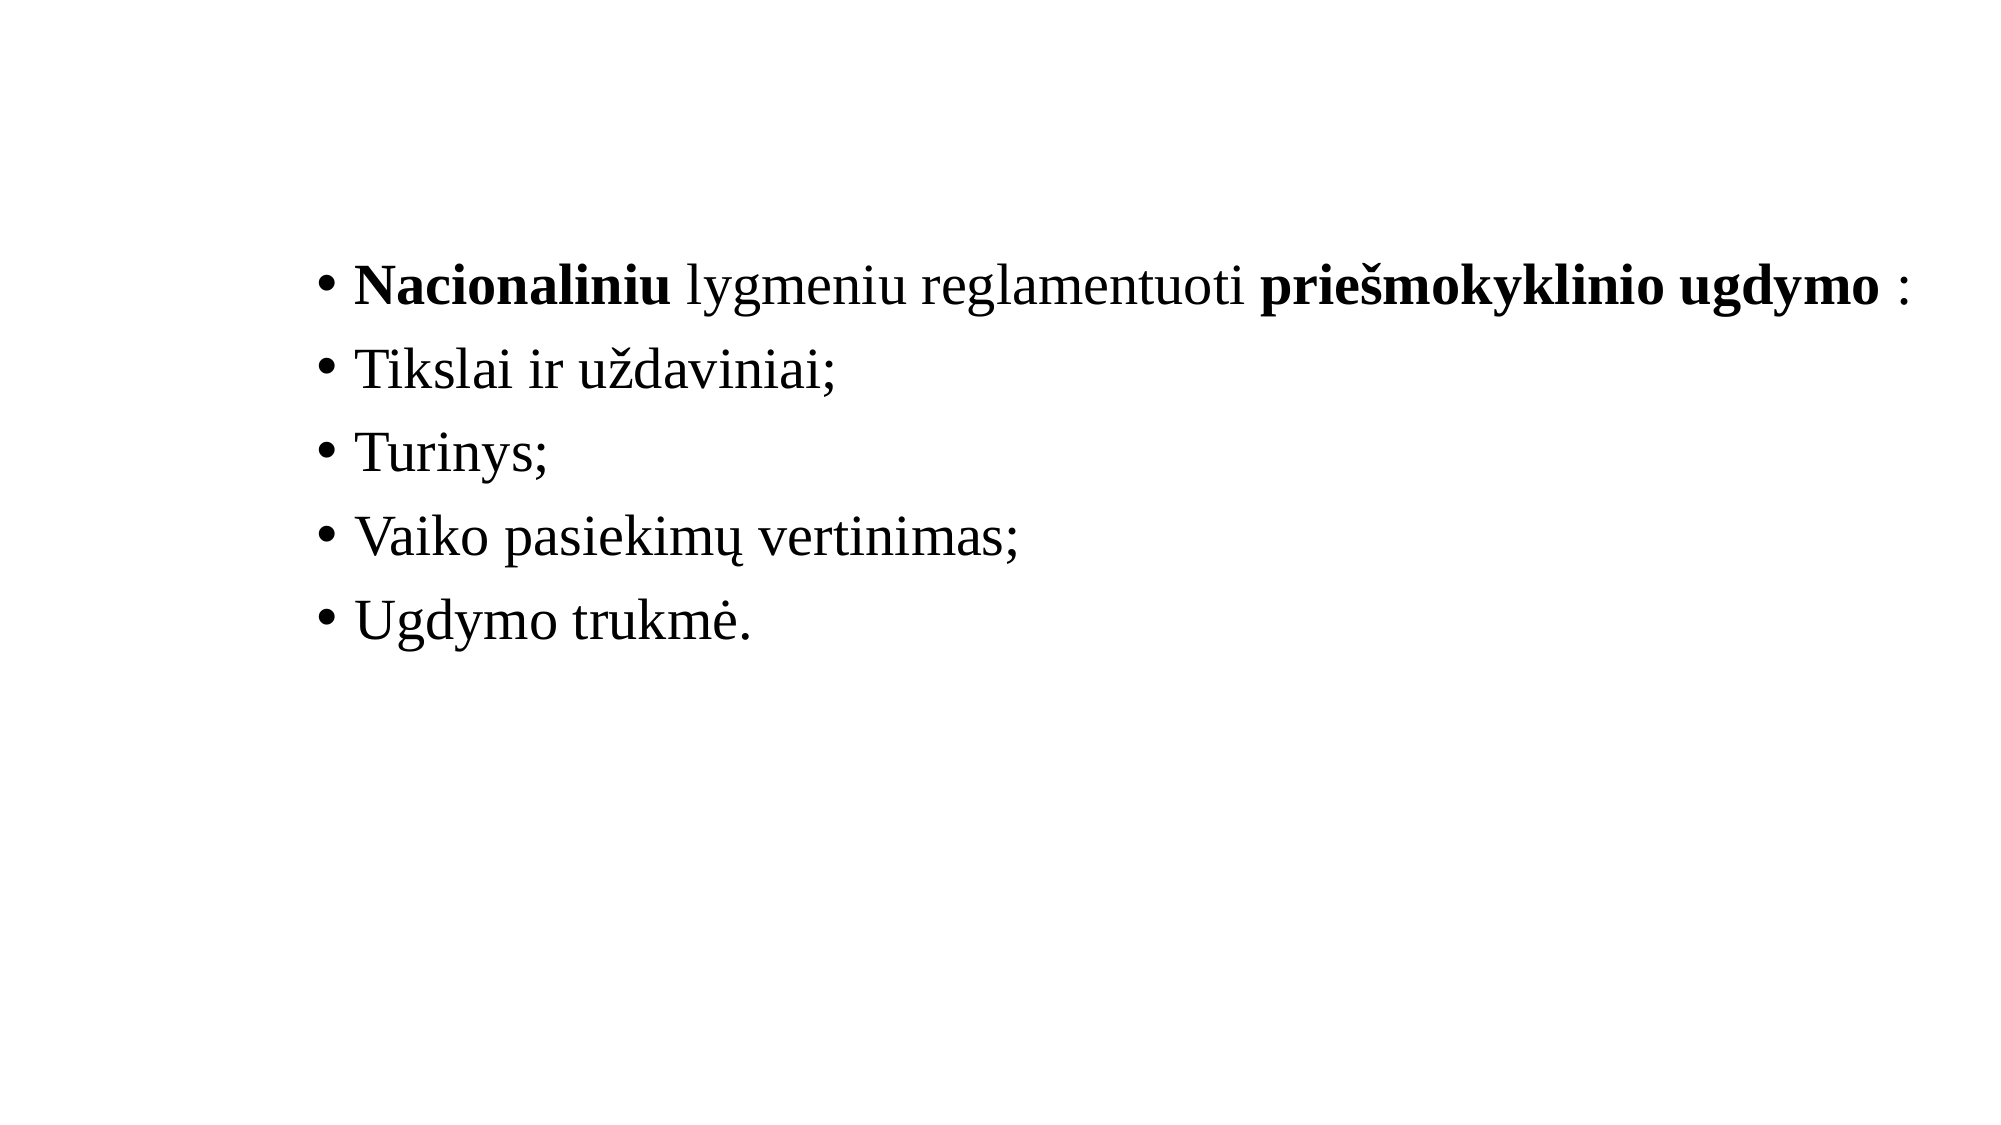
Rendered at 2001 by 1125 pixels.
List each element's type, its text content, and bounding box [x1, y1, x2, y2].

list Nacionaliniu lygmeniu reglamentuoti priešmokyklinio ugdymo : Tikslai ir uždaviniai; Turinys; Vaiko pasiekimų vertinimas; Ugdymo trukmė. [301, 246, 1946, 760]
